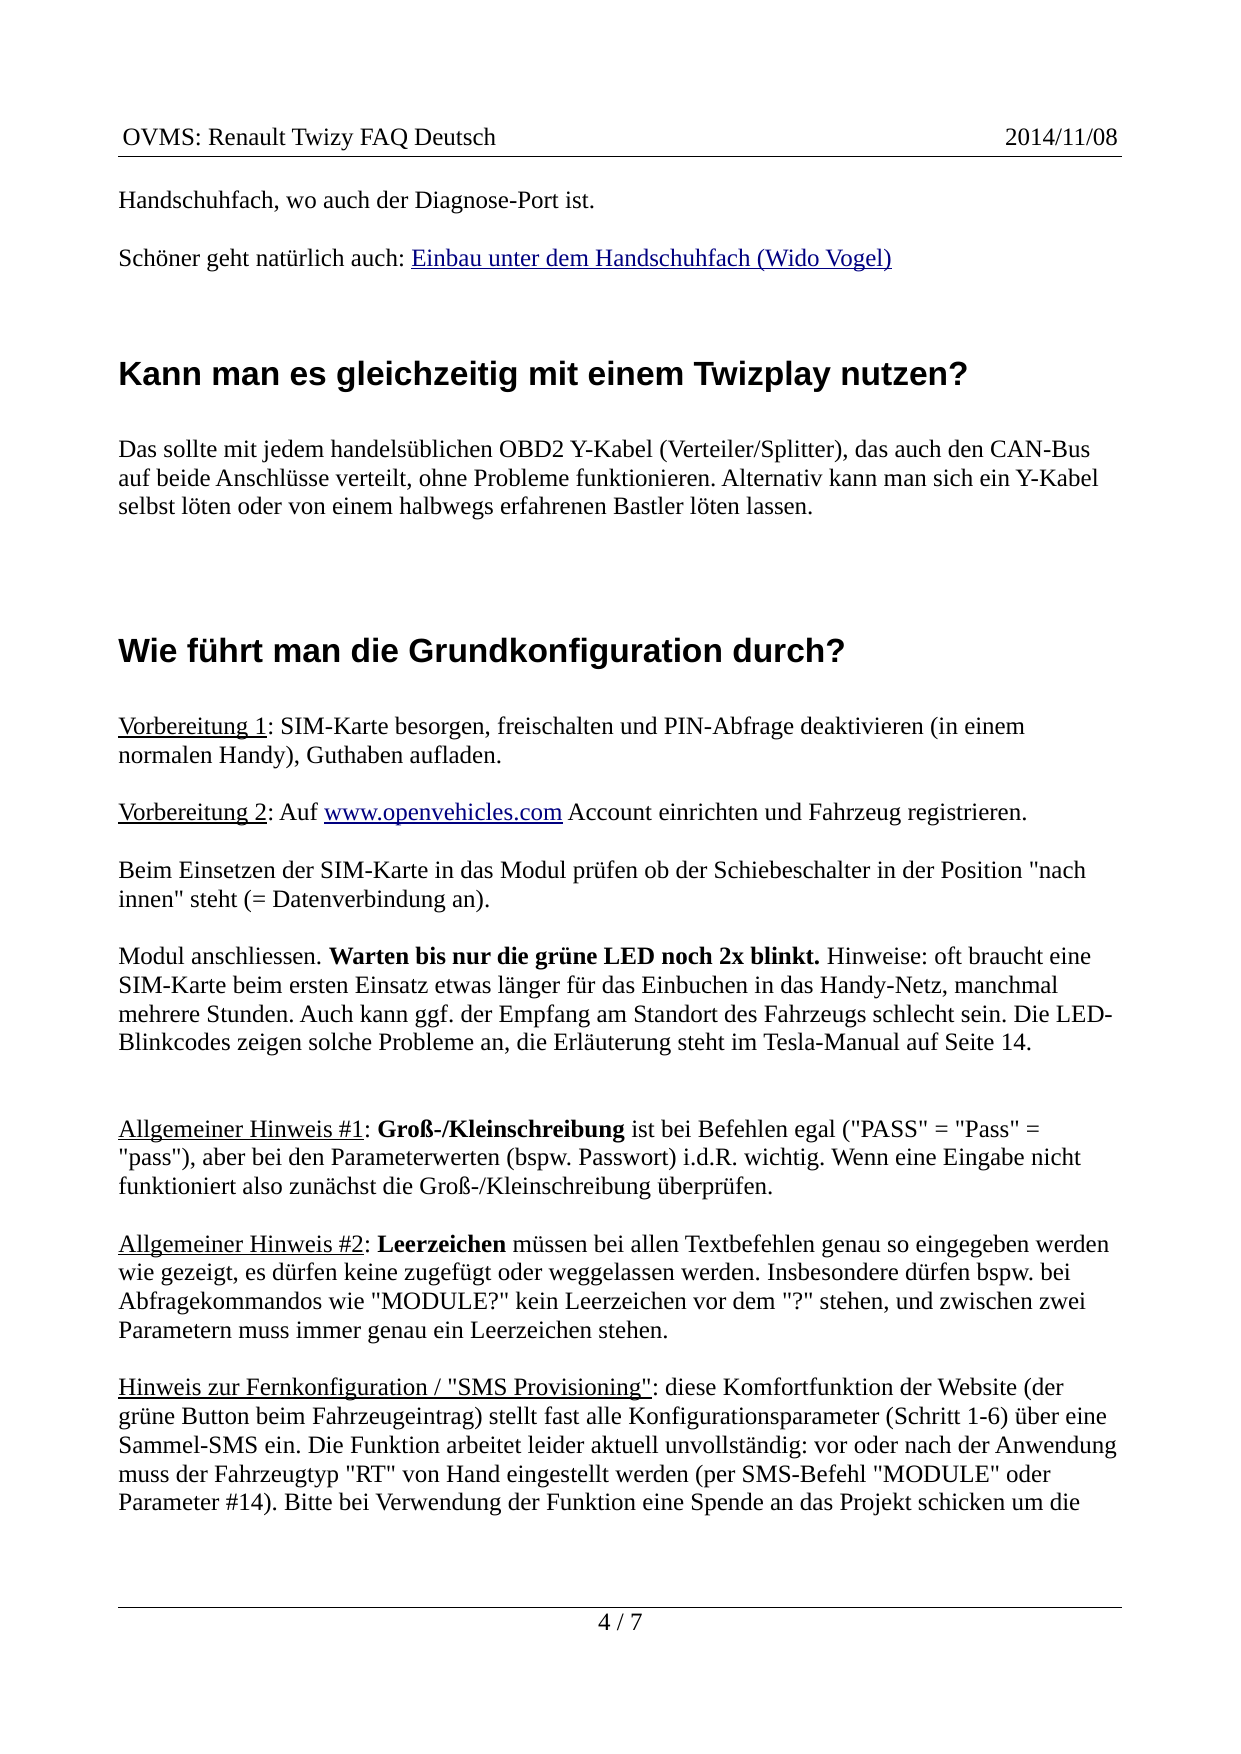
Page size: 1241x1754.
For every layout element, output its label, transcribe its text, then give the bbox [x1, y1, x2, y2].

text Schöner geht natürlich auch: Einbau unter dem Handschuhfach (Wido Vogel) [118, 243, 1122, 271]
text Vorbereitung 2: Auf www.openvehicles.com Account einrichten und Fahrzeug registrieren. [118, 797, 1122, 826]
subtitle Wie führt man die Grundkonfiguration durch? [118, 631, 1122, 670]
text Allgemeiner Hinweis #1: Groß-/Kleinschreibung ist bei Befehlen egal ("PASS" = "Pass" = "pass"), aber bei den Parameterwerten (bspw. Passwort) i.d.R. wichtig. Wenn eine Eingabe nicht funktioniert also zunächst die Groß-/Kleinschreibung überprüfen. Allgemeiner Hinweis #2: Leerzeichen müssen bei allen Textbefehlen genau so eingegeben werden wie gezeigt, es dürfen keine zugefügt oder weggelassen werden. Insbesondere dürfen bspw. bei Abfragekommandos wie "MODULE?" kein Leerzeichen vor dem "?" stehen, und zwischen zwei Parametern muss immer genau ein Leerzeichen stehen. Hinweis zur Fernkonfiguration / "SMS Provisioning": diese Komfortfunktion der Website (der grüne Button beim Fahrzeugeintrag) stellt fast alle Konfigurationsparameter (Schritt 1-6) über eine Sammel-SMS ein. Die Funktion arbeitet leider aktuell unvollständig: vor oder nach der Anwendung muss der Fahrzeugtyp "RT" von Hand eingestellt werden (per SMS-Befehl "MODULE" oder Parameter #14). Bitte bei Verwendung der Funktion eine Spende an das Projekt schicken um die [118, 1085, 1122, 1516]
text Vorbereitung 1: SIM-Karte besorgen, freischalten und PIN-Abfrage deaktivieren (in einem normalen Handy), Guthaben aufladen. [118, 711, 1122, 769]
text Das sollte mit jedem handelsüblichen OBD2 Y-Kabel (Verteiler/Splitter), das auch den CAN-Bus auf beide Anschlüsse verteilt, ohne Probleme funktionieren. Alternativ kann man sich ein Y-Kabel selbst löten oder von einem halbwegs erfahrenen Bastler löten lassen. [118, 434, 1122, 520]
text Modul anschliessen. Warten bis nur die grüne LED noch 2x blinkt. Hinweise: oft braucht eine SIM-Karte beim ersten Einsatz etwas länger für das Einbuchen in das Handy-Netz, manchmal mehrere Stunden. Auch kann ggf. der Empfang am Standort des Fahrzeugs schlecht sein. Die LED-Blinkcodes zeigen solche Probleme an, die Erläuterung steht im Tesla-Manual auf Seite 14. [118, 941, 1122, 1056]
subtitle Kann man es gleichzeitig mit einem Twizplay nutzen? [118, 354, 1122, 393]
text Beim Einsetzen der SIM-Karte in das Modul prüfen ob der Schiebeschalter in der Position "nach innen" steht (= Datenverbindung an). [118, 855, 1122, 912]
text Handschuhfach, wo auch der Diagnose-Port ist. [118, 185, 1122, 214]
